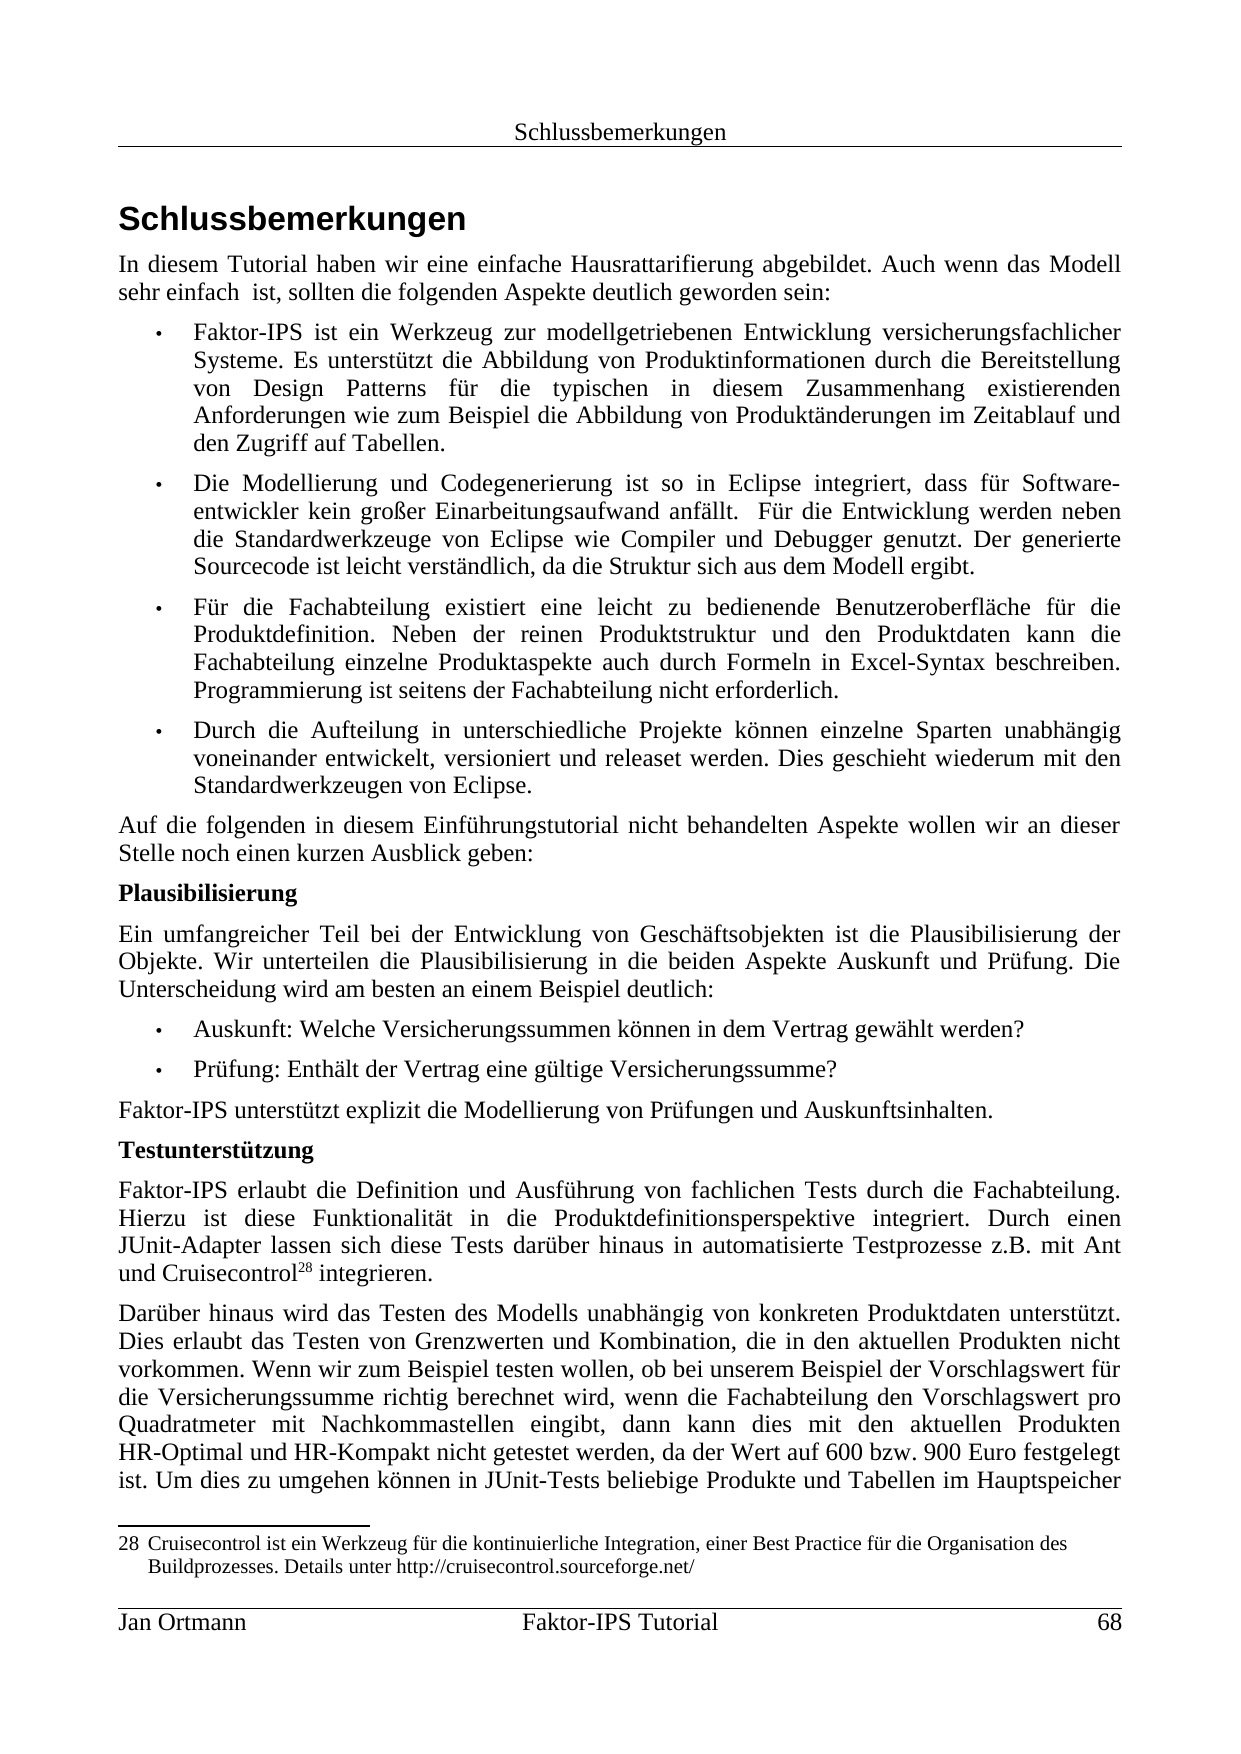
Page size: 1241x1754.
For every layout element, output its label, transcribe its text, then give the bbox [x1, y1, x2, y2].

text Testunterstützung [118, 1136, 1122, 1164]
text Plausibilisierung [118, 879, 1122, 907]
text Auf die folgenden in diesem Einführungstutorial nicht behandelten Aspekte wollen wir an dieser Stelle noch einen kurzen Ausblick geben: [118, 812, 1122, 867]
list Durch die Aufteilung in unterschiedliche Projekte können einzelne Sparten unabhängig voneinander entwickelt, versioniert und releaset werden. Dies geschieht wiederum mit den Standardwerkzeugen von Eclipse. [156, 716, 1122, 799]
text Darüber hinaus wird das Testen des Modells unabhängig von konkreten Produktdaten unterstützt. Dies erlaubt das Testen von Grenzwerten und Kombination, die in den aktuellen Produkten nicht vorkommen. Wenn wir zum Beispiel testen wollen, ob bei unserem Beispiel der Vorschlagswert für die Versicherungssumme richtig berechnet wird, wenn die Fachabteilung den Vorschlagswert pro Quadratmeter mit Nachkommastellen eingibt, dann kann dies mit den aktuellen Produkten HR‑Optimal und HR‑Kompakt nicht getestet werden, da der Wert auf 600 bzw. 900 Euro festgelegt ist. Um dies zu umgehen können in JUnit-Tests beliebige Produkte und Tabellen im Hauptspeicher [118, 1299, 1122, 1493]
list Die Modellierung und Codegenerierung ist so in Eclipse integriert, dass für Software-entwickler kein großer Einarbeitungsaufwand anfällt. Für die Entwicklung werden neben die Standardwerkzeuge von Eclipse wie Compiler und Debugger genutzt. Der generierte Sourcecode ist leicht verständlich, da die Struktur sich aus dem Modell ergibt. [156, 469, 1122, 580]
text Ein umfangreicher Teil bei der Entwicklung von Geschäftsobjekten ist die Plausibilisierung der Objekte. Wir unterteilen die Plausibilisierung in die beiden Aspekte Auskunft und Prüfung. Die Unterscheidung wird am besten an einem Beispiel deutlich: [118, 920, 1122, 1003]
text In diesem Tutorial haben wir eine einfache Hausrattarifierung abgebildet. Auch wenn das Modell sehr einfach ist, sollten die folgenden Aspekte deutlich geworden sein: [118, 250, 1122, 306]
text Faktor-IPS unterstützt explizit die Modellierung von Prüfungen und Auskunftsinhalten. [118, 1096, 1122, 1123]
list Auskunft: Welche Versicherungssummen können in dem Vertrag gewählt werden? [156, 1015, 1122, 1043]
list Faktor-IPS ist ein Werkzeug zur modellgetriebenen Entwicklung versicherungsfachlicher Systeme. Es unterstützt die Abbildung von Produktinformationen durch die Bereitstellung von Design Patterns für die typischen in diesem Zusammenhang existierenden Anforderungen wie zum Beispiel die Abbildung von Produktänderungen im Zeitablauf und den Zugriff auf Tabellen. [156, 318, 1122, 457]
text Cruisecontrol ist ein Werkzeug für die kontinuierliche Integration, einer Best Practice für die Organisation des Buildprozesses. Details unter http://cruisecontrol.sourceforge.net/ [118, 1532, 1122, 1578]
list Prüfung: Enthält der Vertrag eine gültige Versicherungssumme? [156, 1056, 1122, 1083]
subtitle Schlussbemerkungen [118, 200, 1122, 238]
text Faktor-IPS erlaubt die Definition und Ausführung von fachlichen Tests durch die Fachabteilung. Hierzu ist diese Funktionalität in die Produktdefinitionsperspektive integriert. Durch einen JUnit‑Adapter lassen sich diese Tests darüber hinaus in automatisierte Testprozesse z.B. mit Ant und Cruisecontrol integrieren. [118, 1176, 1122, 1287]
list Für die Fachabteilung existiert eine leicht zu bedienende Benutzeroberfläche für die Produktdefinition. Neben der reinen Produktstruktur und den Produktdaten kann die Fachabteilung einzelne Produktaspekte auch durch Formeln in Excel-Syntax beschreiben. Programmierung ist seitens der Fachabteilung nicht erforderlich. [156, 593, 1122, 703]
